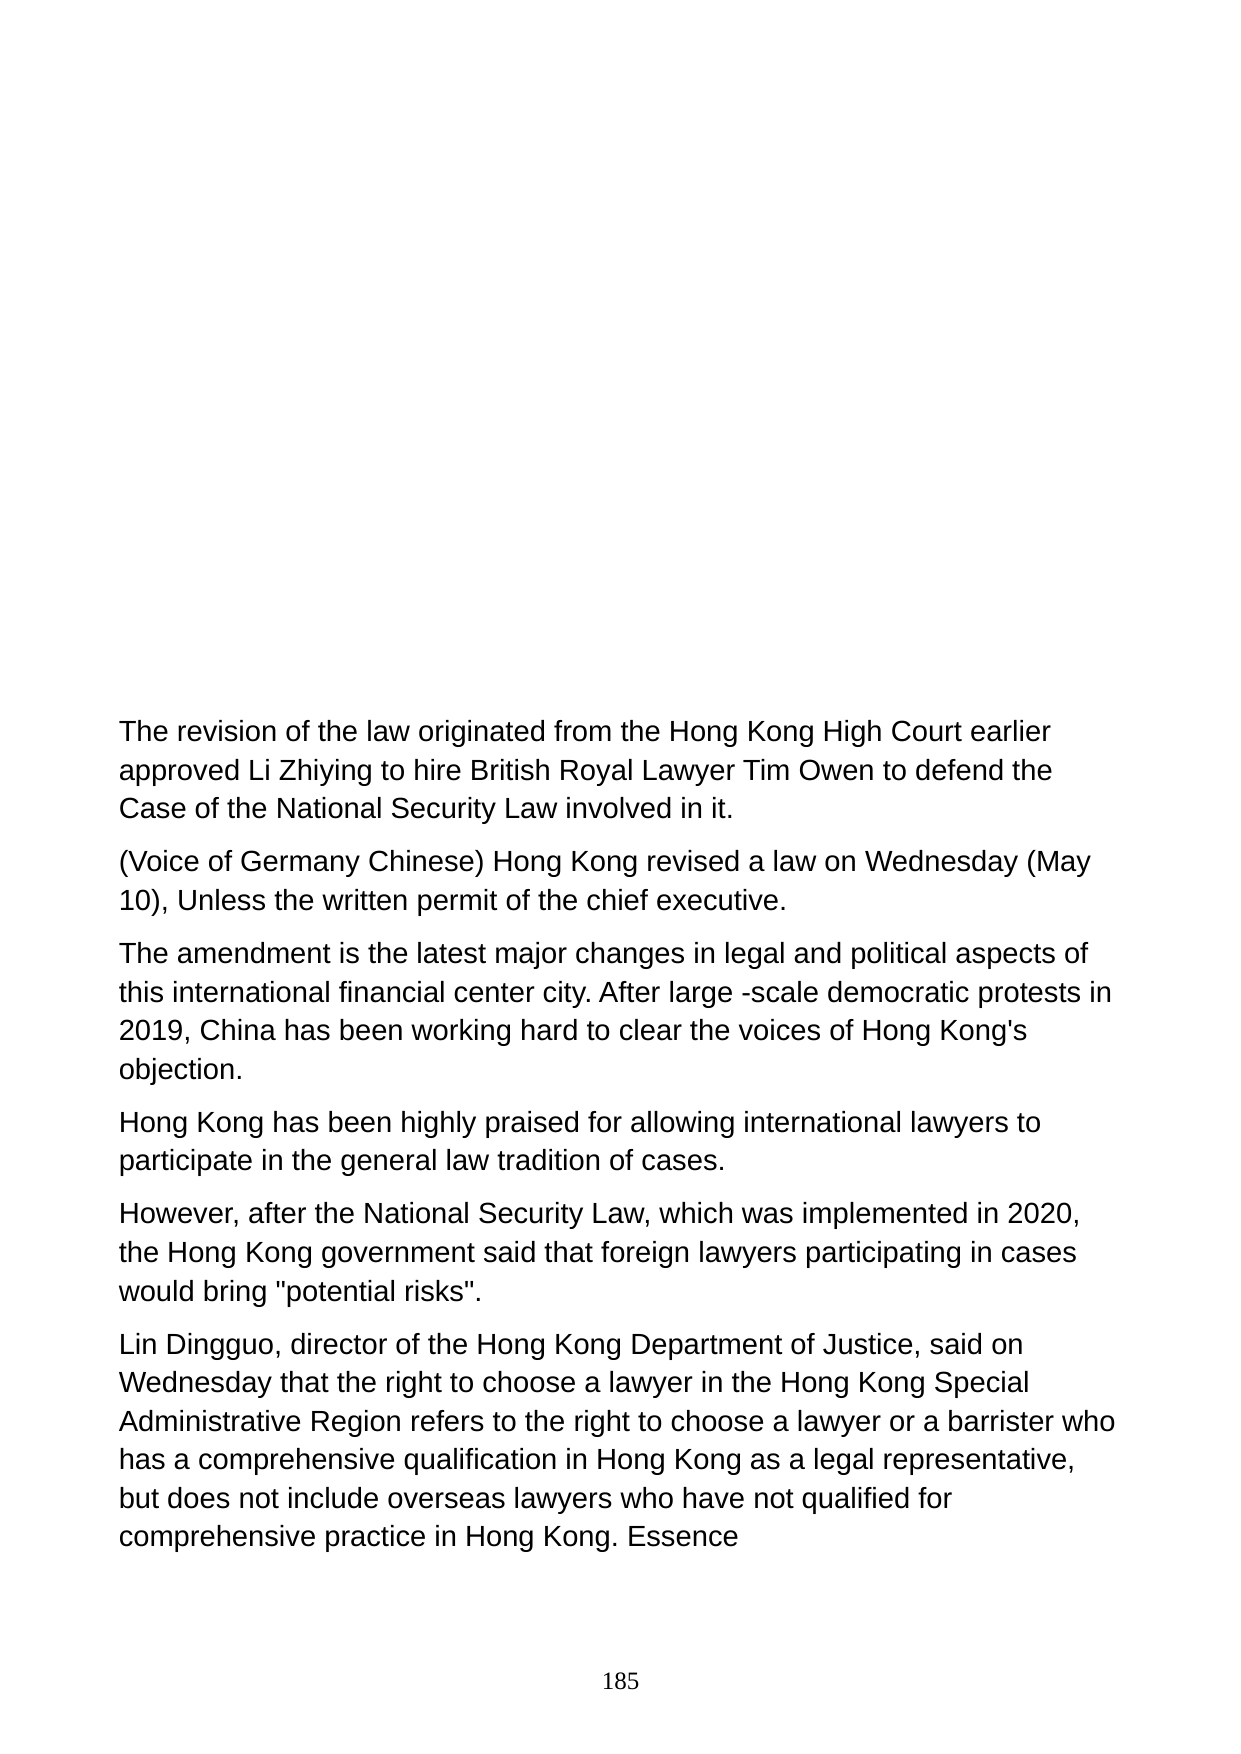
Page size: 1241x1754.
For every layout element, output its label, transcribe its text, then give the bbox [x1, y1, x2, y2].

text However, after the National Security Law, which was implemented in 2020, the Hong Kong government said that foreign lawyers participating in cases would bring "potential risks". [118, 1196, 1122, 1307]
text The amendment is the latest major changes in legal and political aspects of this international financial center city. After large -scale democratic protests in 2019, China has been working hard to clear the voices of Hong Kong's objection. [118, 936, 1122, 1085]
text (Voice of Germany Chinese) Hong Kong revised a law on Wednesday (May 10), Unless the written permit of the chief executive. [118, 844, 1122, 916]
text Hong Kong has been highly praised for allowing international lawyers to participate in the general law tradition of cases. [118, 1105, 1122, 1177]
text Lin Dingguo, director of the Hong Kong Department of Justice, said on Wednesday that the right to choose a lawyer in the Hong Kong Special Administrative Region refers to the right to choose a lawyer or a barrister who has a comprehensive qualification in Hong Kong as a legal representative, but does not include overseas lawyers who have not qualified for comprehensive practice in Hong Kong. Essence [118, 1327, 1122, 1553]
text The revision of the law originated from the Hong Kong High Court earlier approved Li Zhiying to hire British Royal Lawyer Tim Owen to defend the Case of the National Security Law involved in it. [118, 118, 1122, 825]
